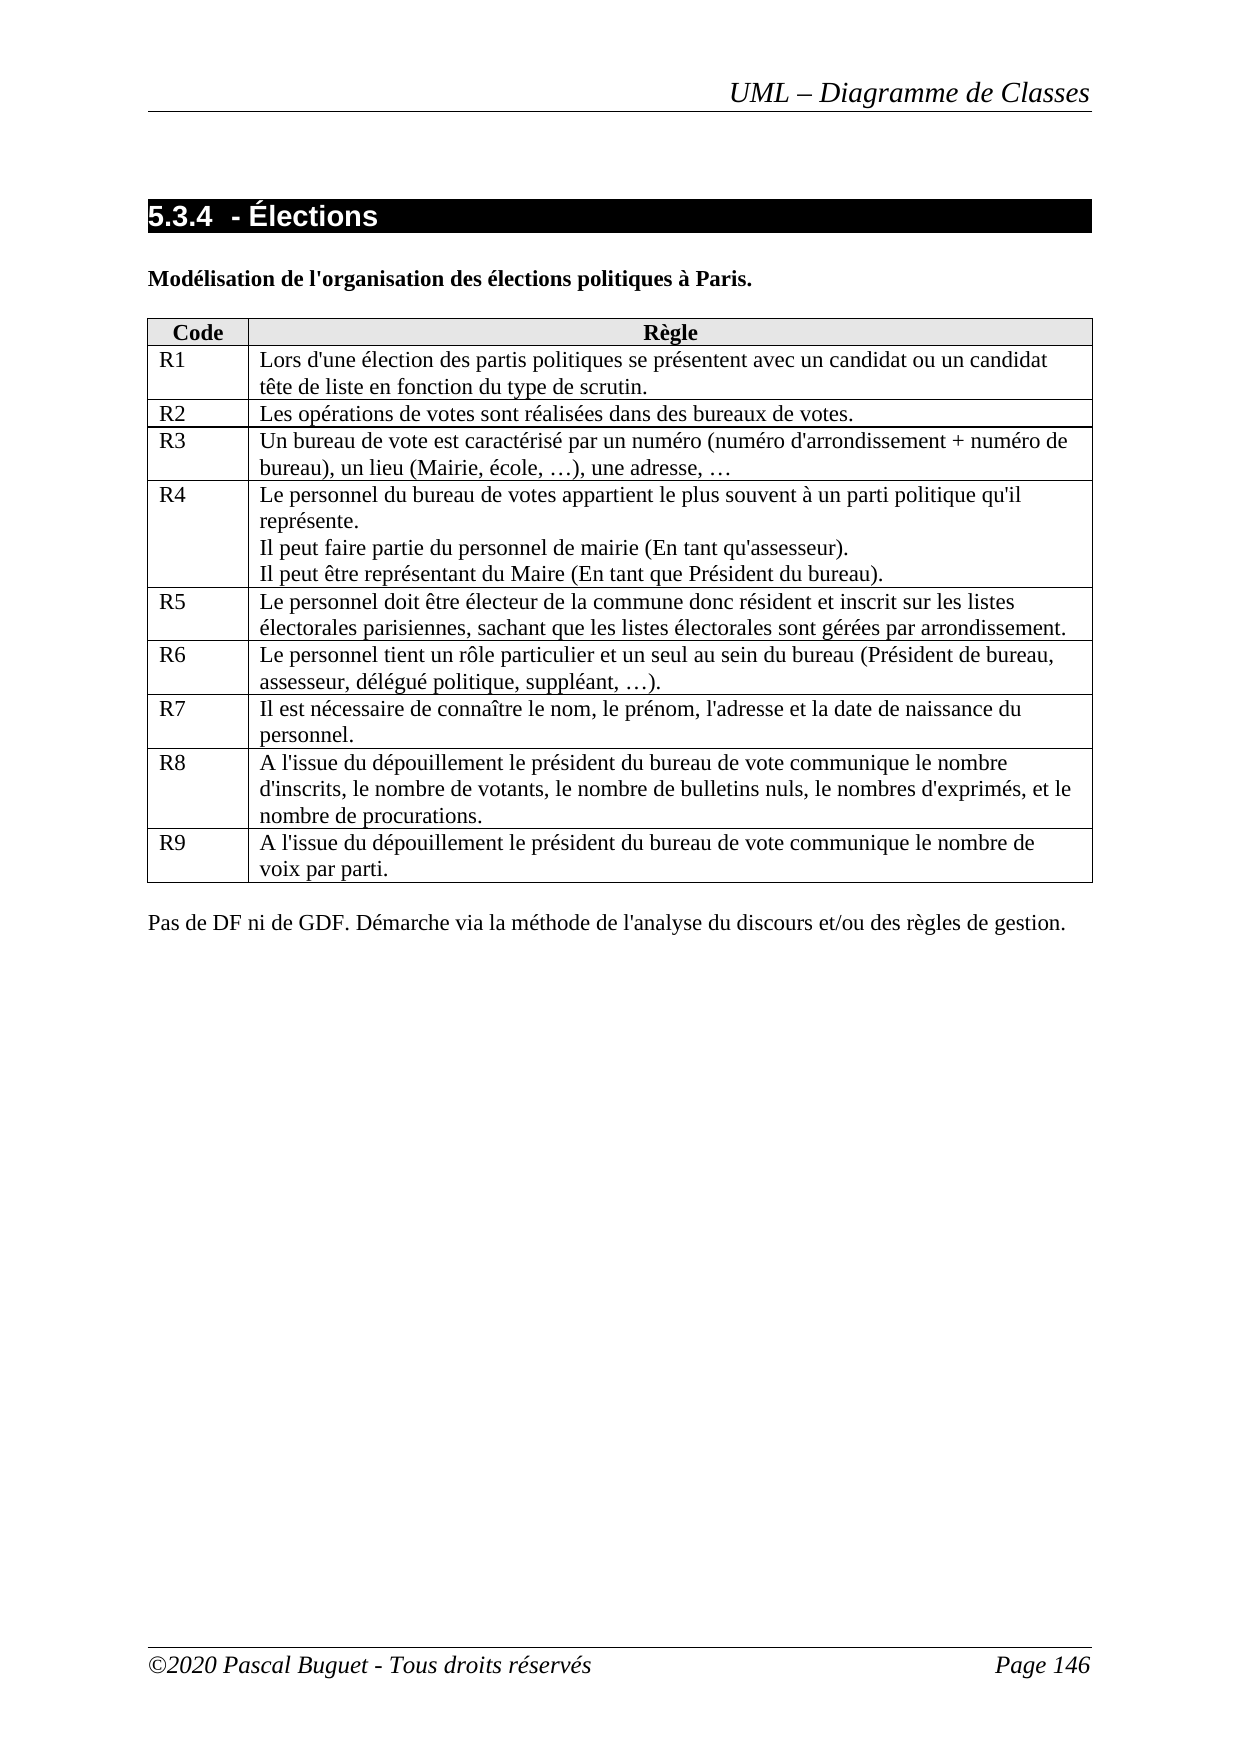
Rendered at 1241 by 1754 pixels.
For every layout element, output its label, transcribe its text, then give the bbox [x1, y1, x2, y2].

table_cell R6 [148, 641, 248, 694]
table_cell R9 [148, 829, 248, 882]
table_cell R8 [148, 749, 248, 828]
table_header Règle [249, 319, 1092, 345]
text Modélisation de l'organisation des élections politiques à Paris. [148, 265, 1092, 292]
table_cell Le personnel doit être électeur de la commune donc résident et inscrit sur les listes électorales parisiennes, sachant que les listes électorales sont gérées par arrondissement. [249, 588, 1092, 640]
table_cell Un bureau de vote est caractérisé par un numéro (numéro d'arrondissement + numéro de bureau), un lieu (Mairie, école, …), une adresse, … [249, 428, 1092, 480]
table_cell R1 [148, 346, 248, 399]
table_cell Les opérations de votes sont réalisées dans des bureaux de votes. [249, 400, 1092, 426]
table_cell Il est nécessaire de connaître le nom, le prénom, l'adresse et la date de naissance du personnel. [249, 695, 1092, 748]
table_cell A l'issue du dépouillement le président du bureau de vote communique le nombre de voix par parti. [249, 829, 1092, 882]
table_cell Lors d'une élection des partis politiques se présentent avec un candidat ou un candidat tête de liste en fonction du type de scrutin. [249, 346, 1092, 399]
subtitle - Élections [148, 199, 1092, 233]
table_cell R2 [148, 400, 248, 426]
table_cell A l'issue du dépouillement le président du bureau de vote communique le nombre d'inscrits, le nombre de votants, le nombre de bulletins nuls, le nombres d'exprimés, et le nombre de procurations. [249, 749, 1092, 828]
table_cell R7 [148, 695, 248, 748]
table_cell Le personnel du bureau de votes appartient le plus souvent à un parti politique qu'il représente. Il peut faire partie du personnel de mairie (En tant qu'assesseur). Il peut être représentant du Maire (En tant que Président du bureau). [249, 481, 1092, 587]
table_cell R4 [148, 481, 248, 587]
table_cell Le personnel tient un rôle particulier et un seul au sein du bureau (Président de bureau, assesseur, délégué politique, suppléant, …). [249, 641, 1092, 694]
table_cell R5 [148, 588, 248, 640]
text Pas de DF ni de GDF. Démarche via la méthode de l'analyse du discours et/ou des règles de gestion. [148, 909, 1092, 936]
table_cell R3 [148, 428, 248, 480]
table_header Code [148, 319, 248, 345]
